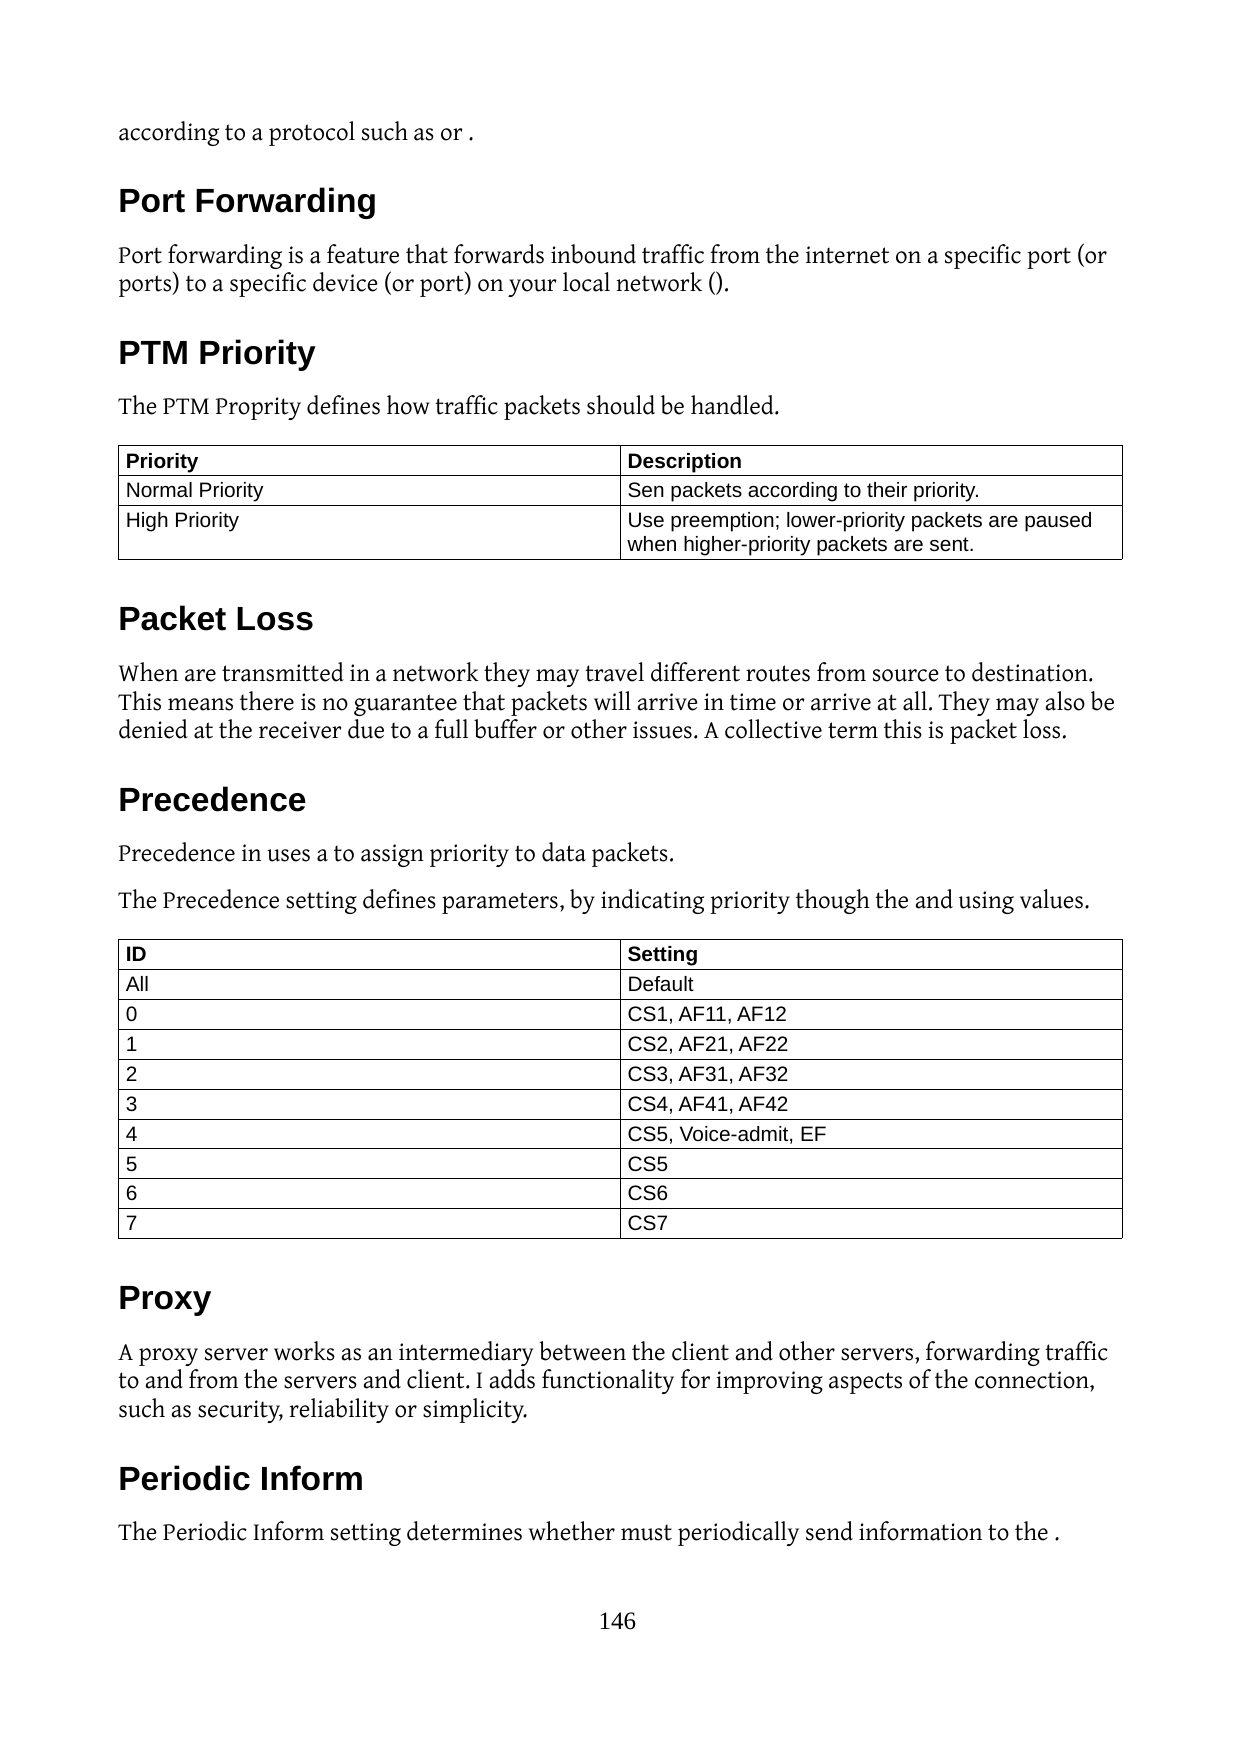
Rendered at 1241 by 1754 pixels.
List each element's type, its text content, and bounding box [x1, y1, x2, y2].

subtitle Periodic Inform [118, 1458, 1122, 1497]
table_header ID [119, 940, 620, 969]
text according to a protocol such as or . [118, 118, 1122, 147]
subtitle PTM Priority [118, 333, 1122, 371]
table_cell CS5 [621, 1149, 1122, 1178]
table_cell 6 [119, 1179, 620, 1208]
subtitle Packet Loss [118, 599, 1122, 638]
table_cell 5 [119, 1149, 620, 1178]
text When are transmitted in a network they may travel different routes from source to destination. This means there is no guarantee that packets will arrive in time or arrive at all. They may also be denied at the receiver due to a full buffer or other issues. A collective term this is packet loss. [118, 659, 1122, 746]
table_cell Default [621, 970, 1122, 999]
table_cell Sen packets according to their priority. [621, 476, 1122, 505]
text The PTM Proprity defines how traffic packets should be handled. [118, 393, 1122, 422]
table_cell 1 [119, 1030, 620, 1059]
table_cell 3 [119, 1090, 620, 1118]
subtitle Port Forwarding [118, 181, 1122, 219]
table_cell Normal Priority [119, 476, 620, 505]
table_header Setting [621, 940, 1122, 969]
table_cell CS5, Voice-admit, EF [621, 1120, 1122, 1148]
table_cell 0 [119, 1000, 620, 1029]
table_cell CS2, AF21, AF22 [621, 1030, 1122, 1059]
text Precedence in uses a to assign priority to data packets. [118, 840, 1122, 868]
table_header Description [621, 446, 1122, 475]
text Port forwarding is a feature that forwards inbound traffic from the internet on a specific port (or ports) to a specific device (or port) on your local network (). [118, 241, 1122, 299]
subtitle Proxy [118, 1278, 1122, 1317]
table_cell CS1, AF11, AF12 [621, 1000, 1122, 1029]
table_cell 4 [119, 1120, 620, 1148]
text The Periodic Inform setting determines whether must periodically send information to the . [118, 1519, 1122, 1547]
table_cell All [119, 970, 620, 999]
table_cell 2 [119, 1060, 620, 1088]
text A proxy server works as an intermediary between the client and other servers, forwarding traffic to and from the servers and client. I adds functionality for improving aspects of the connection, such as security, reliability or simplicity. [118, 1338, 1122, 1424]
text The Precedence setting defines parameters, by indicating priority though the and using values. [118, 886, 1122, 915]
subtitle Precedence [118, 779, 1122, 818]
table_cell High Priority [119, 506, 620, 559]
table_cell CS4, AF41, AF42 [621, 1090, 1122, 1118]
table_cell CS6 [621, 1179, 1122, 1208]
table_cell CS3, AF31, AF32 [621, 1060, 1122, 1088]
table_header Priority [119, 446, 620, 475]
table_cell 7 [119, 1209, 620, 1238]
table_cell CS7 [621, 1209, 1122, 1238]
table_cell Use preemption; lower-priority packets are paused when higher-priority packets are sent. [621, 506, 1122, 559]
